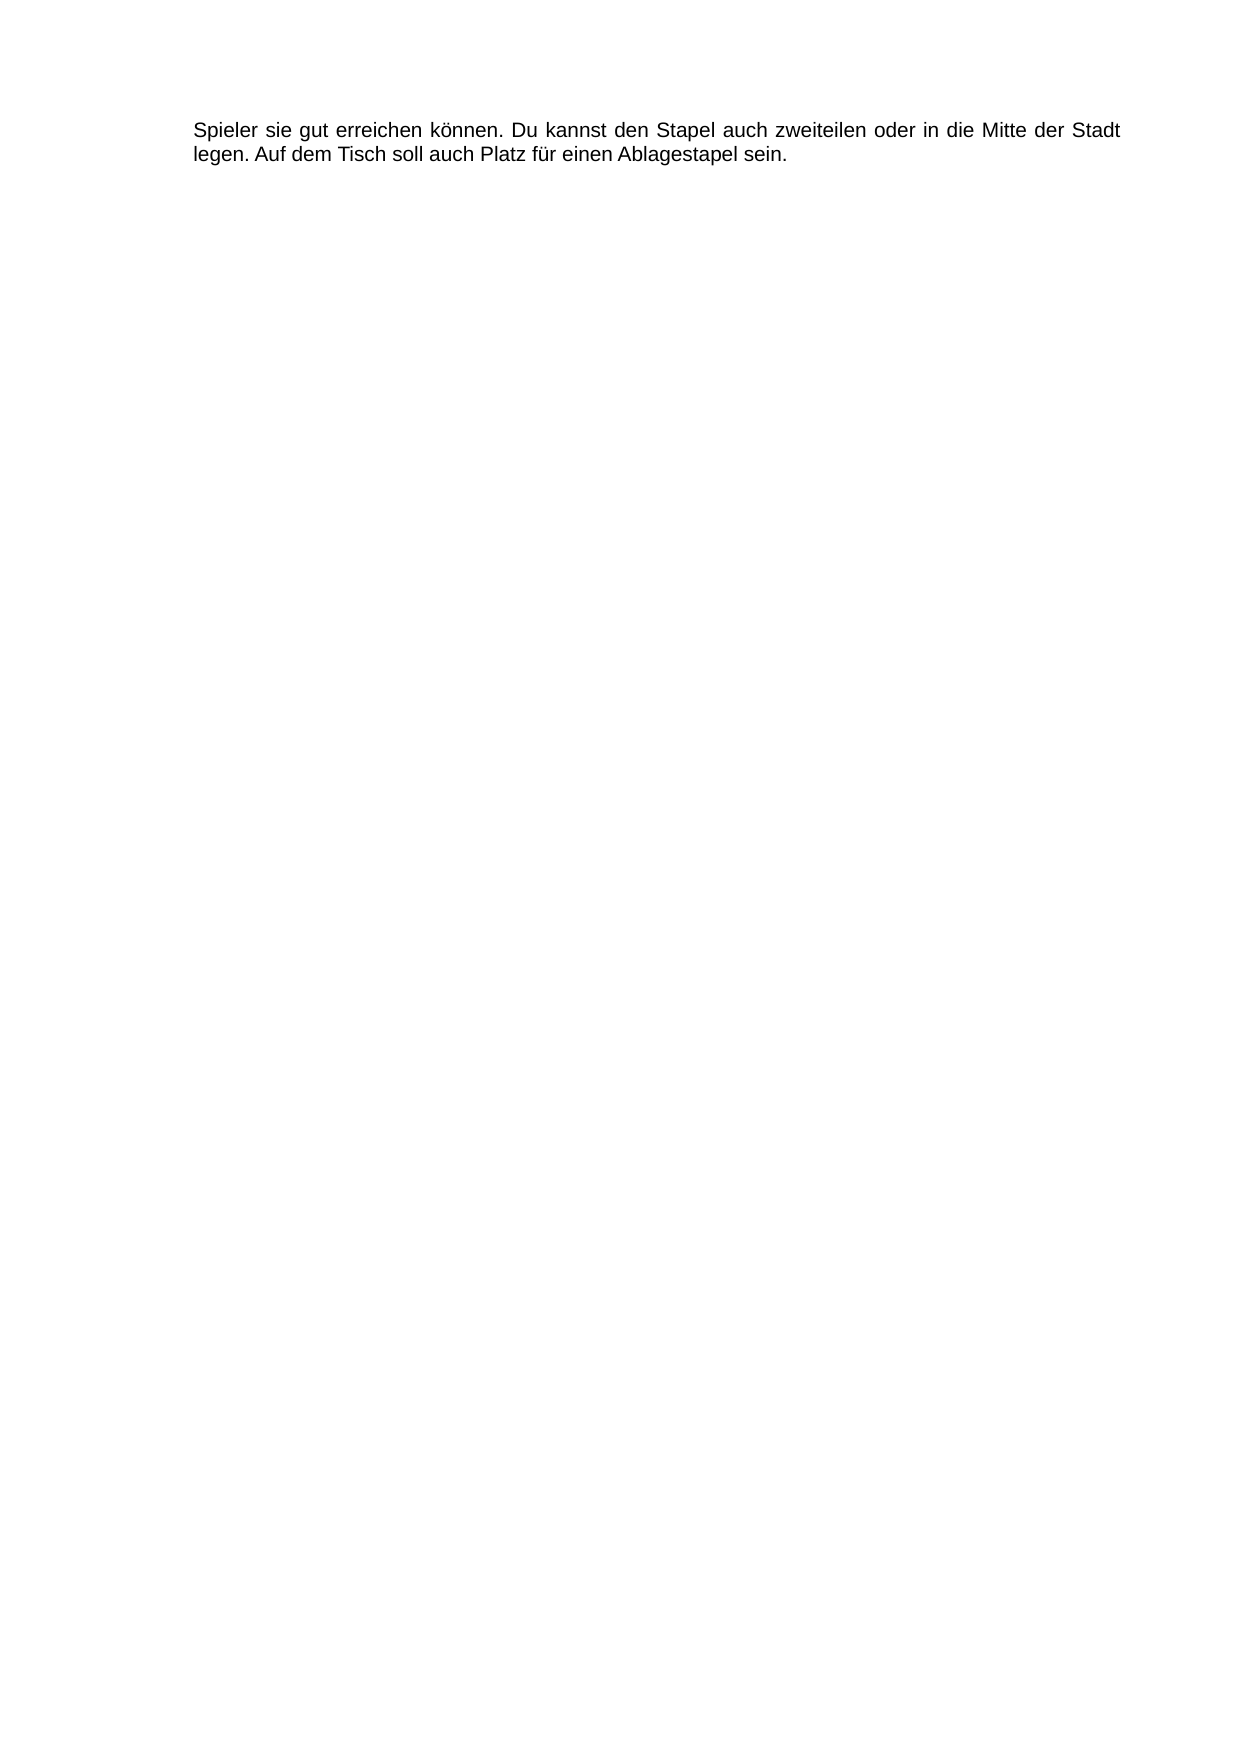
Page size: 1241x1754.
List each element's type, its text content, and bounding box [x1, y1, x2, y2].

list Spieler sie gut erreichen können. Du kannst den Stapel auch zweiteilen oder in die Mitte der Stadt legen. Auf dem Tisch soll auch Platz für einen Ablagestapel sein. [156, 118, 1122, 166]
